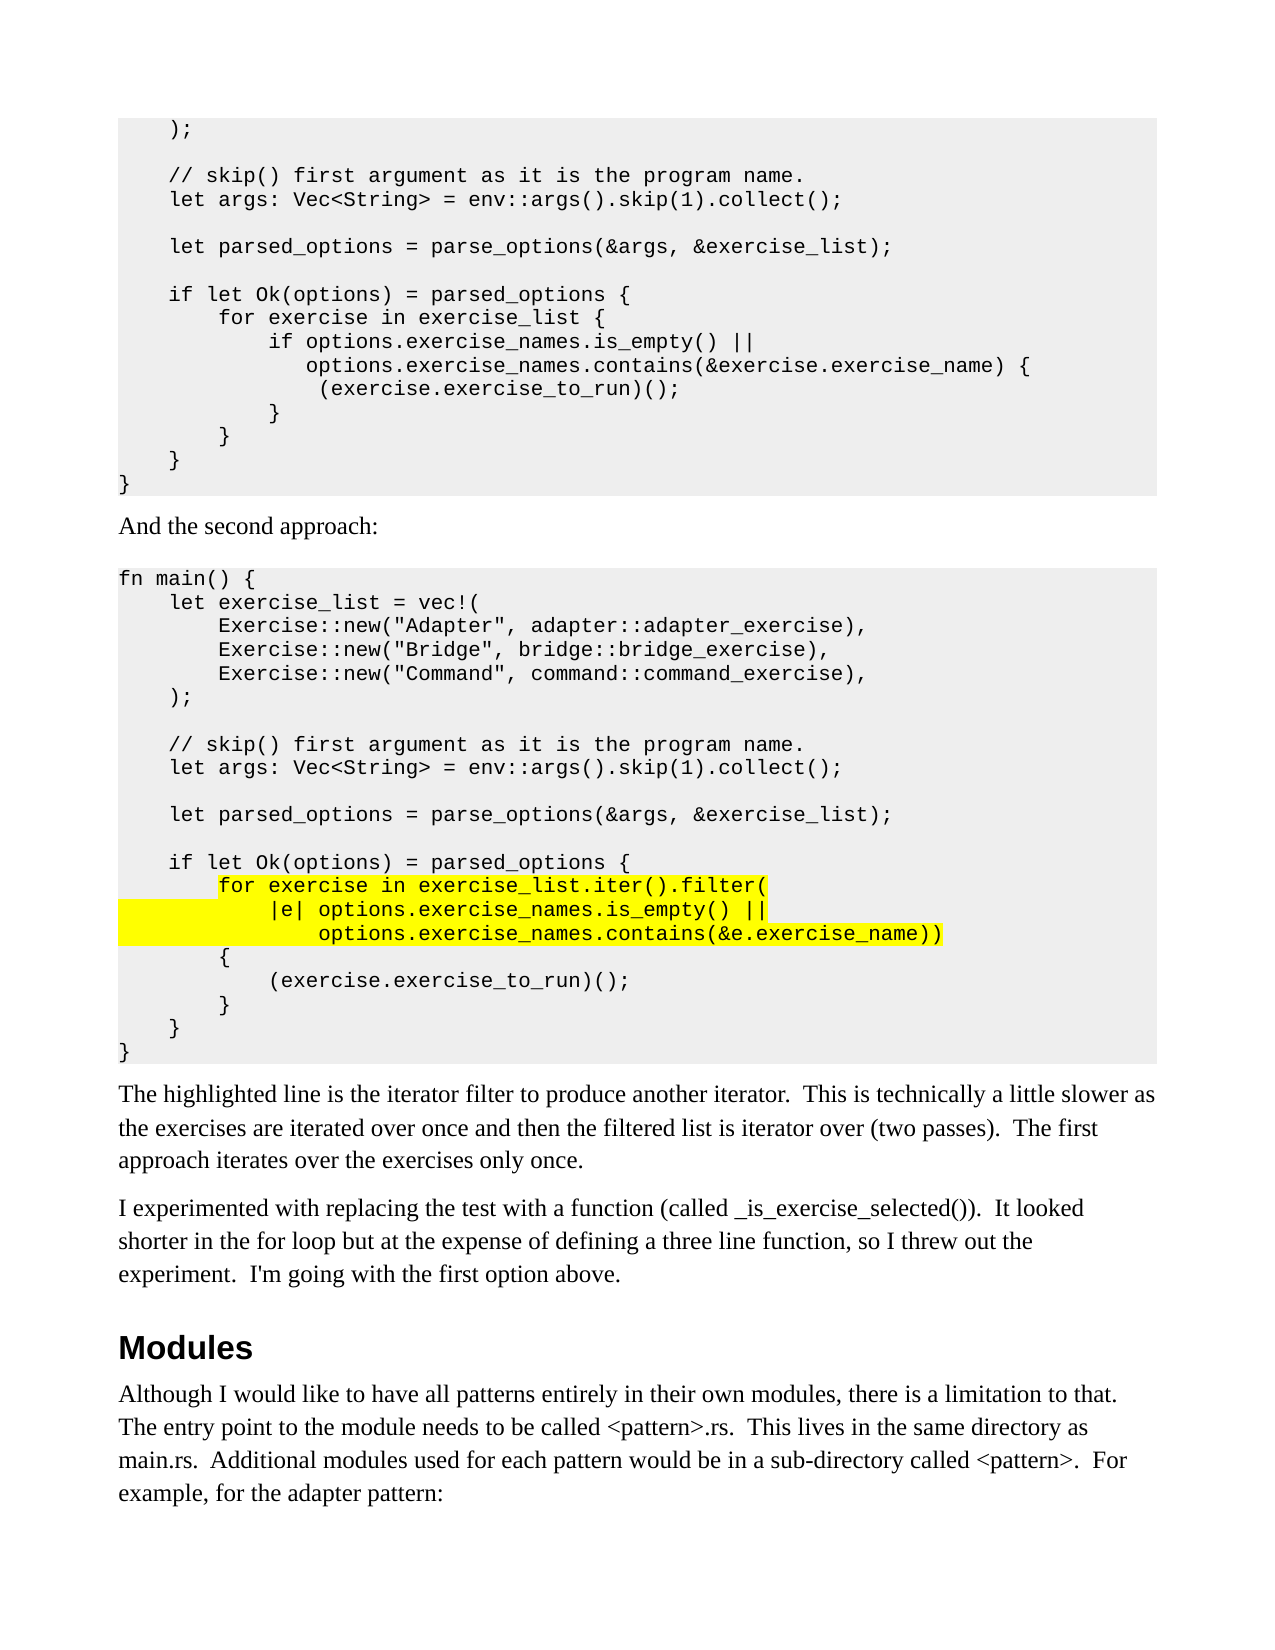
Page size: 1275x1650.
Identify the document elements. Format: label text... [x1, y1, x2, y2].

text Exercise::new("Bridge", bridge::bridge_exercise), [118, 639, 1157, 663]
text if let Ok(options) = parsed_options { [118, 852, 1157, 875]
text // skip() first argument as it is the program name. [118, 733, 1157, 757]
text let args: Vec<String> = env::args().skip(1).collect(); [118, 757, 1157, 781]
text ); [118, 686, 1157, 710]
text I experimented with replacing the test with a function (called _is_exercise_selected()). It looked shorter in the for loop but at the expense of defining a three line function, so I threw out the experiment. I'm going with the first option above. [118, 1193, 1157, 1288]
text if options.exercise_names.is_empty() || [118, 331, 1157, 354]
text } [118, 426, 1157, 449]
text ); [118, 118, 1157, 142]
text } [118, 1041, 1157, 1064]
text let args: Vec<String> = env::args().skip(1).collect(); [118, 189, 1157, 213]
text for exercise in exercise_list { [118, 307, 1157, 331]
text |e| options.exercise_names.is_empty() || [118, 899, 1157, 923]
text let parsed_options = parse_options(&args, &exercise_list); [118, 804, 1157, 828]
text The highlighted line is the iterator filter to produce another iterator. This is technically a little slower as the exercises are iterated over once and then the filtered list is iterator over (two passes). The first approach iterates over the exercises only once. [118, 1079, 1157, 1174]
text } [118, 402, 1157, 426]
text Exercise::new("Command", command::command_exercise), [118, 663, 1157, 686]
text } [118, 473, 1157, 496]
text options.exercise_names.contains(&exercise.exercise_name) { [118, 354, 1157, 378]
text Although I would like to have all patterns entirely in their own modules, there is a limitation to that. The entry point to the module needs to be called <pattern>.rs. This lives in the same directory as main.rs. Additional modules used for each pattern would be in a sub-directory called <pattern>. For example, for the adapter pattern: [118, 1379, 1157, 1506]
text (exercise.exercise_to_run)(); [118, 970, 1157, 994]
text // skip() first argument as it is the program name. [118, 165, 1157, 189]
text { [118, 946, 1157, 970]
text options.exercise_names.contains(&e.exercise_name)) [118, 923, 1157, 946]
text (exercise.exercise_to_run)(); [118, 378, 1157, 402]
text let exercise_list = vec!( [118, 592, 1157, 615]
text fn main() { [118, 568, 1157, 592]
text } [118, 994, 1157, 1017]
text } [118, 449, 1157, 473]
text } [118, 1017, 1157, 1041]
subtitle Modules [118, 1328, 1157, 1366]
text let parsed_options = parse_options(&args, &exercise_list); [118, 236, 1157, 260]
text for exercise in exercise_list.iter().filter( [118, 875, 1157, 899]
text Exercise::new("Adapter", adapter::adapter_exercise), [118, 615, 1157, 639]
text And the second approach: [118, 511, 1157, 540]
text if let Ok(options) = parsed_options { [118, 284, 1157, 307]
